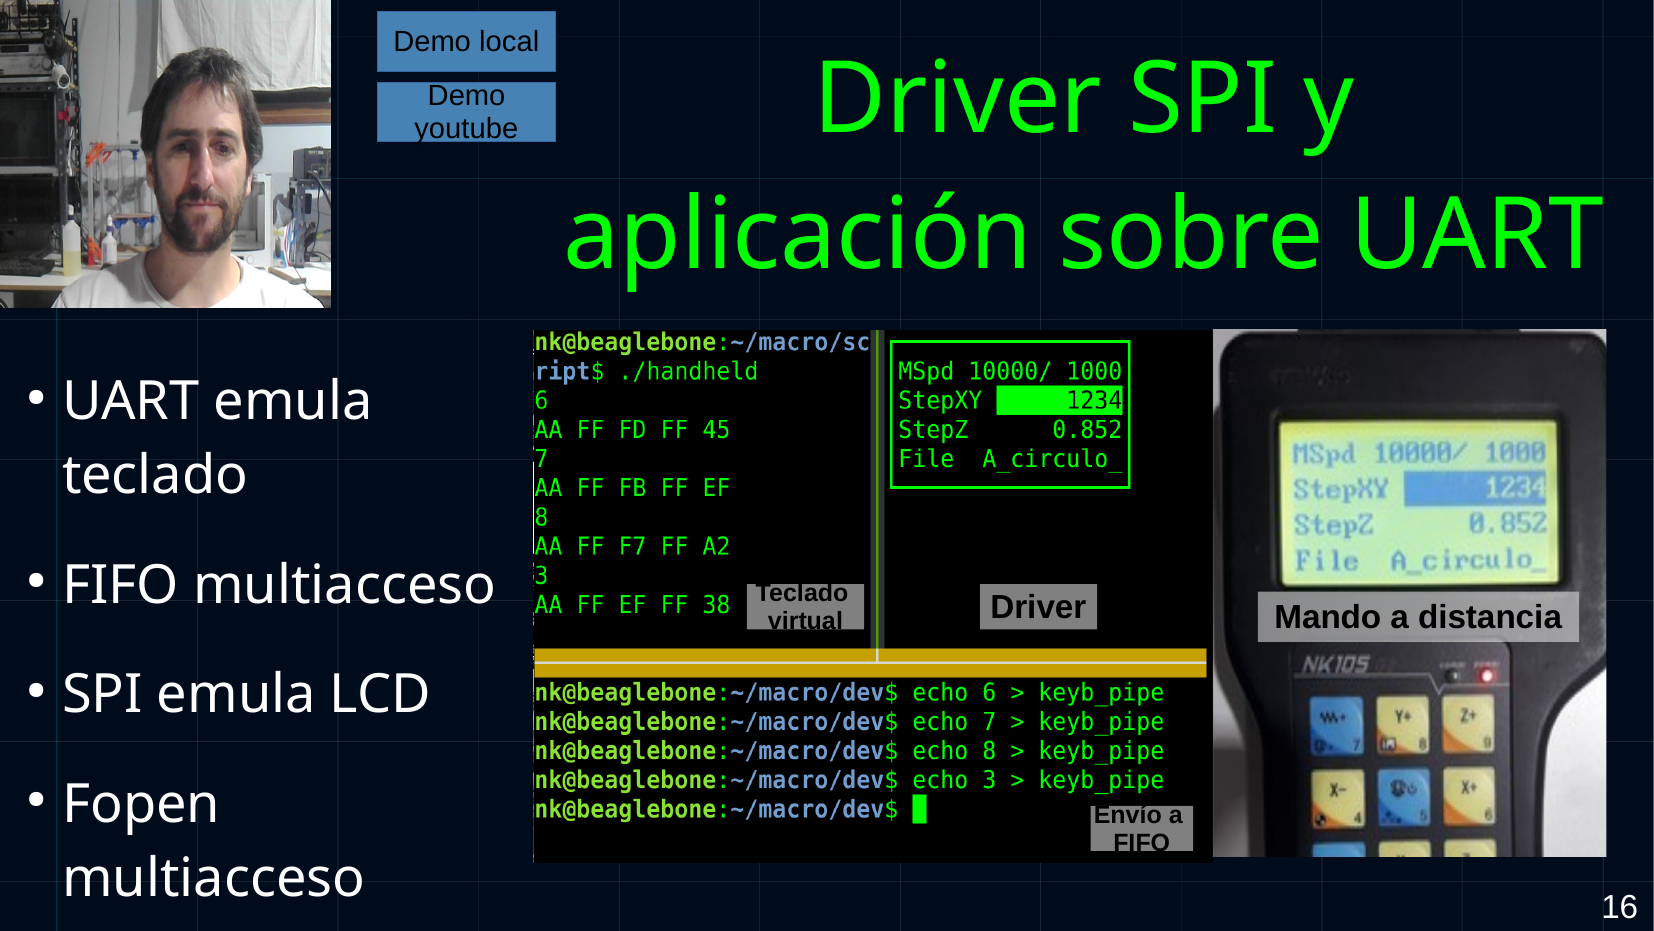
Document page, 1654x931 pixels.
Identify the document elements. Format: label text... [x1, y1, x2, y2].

text_box Driver [980, 584, 1098, 630]
text_box Demo local [377, 11, 556, 72]
text_box [1586, 880, 1654, 931]
text_box Envío a FIFO [1090, 805, 1194, 851]
picture [121, 883, 136, 893]
text_box Mando a distancia [1257, 591, 1580, 642]
picture [0, 0, 1654, 931]
picture [340, 883, 357, 893]
picture [200, 883, 214, 893]
text_box UART emula teclado FIFO multiacceso SPI emula LCD Fopen multiacceso [11, 354, 520, 883]
text_box Teclado virtual [746, 584, 865, 630]
text_box Driver SPI y aplicación sobre UART [549, 17, 1607, 283]
text_box Demo youtube [377, 82, 556, 142]
